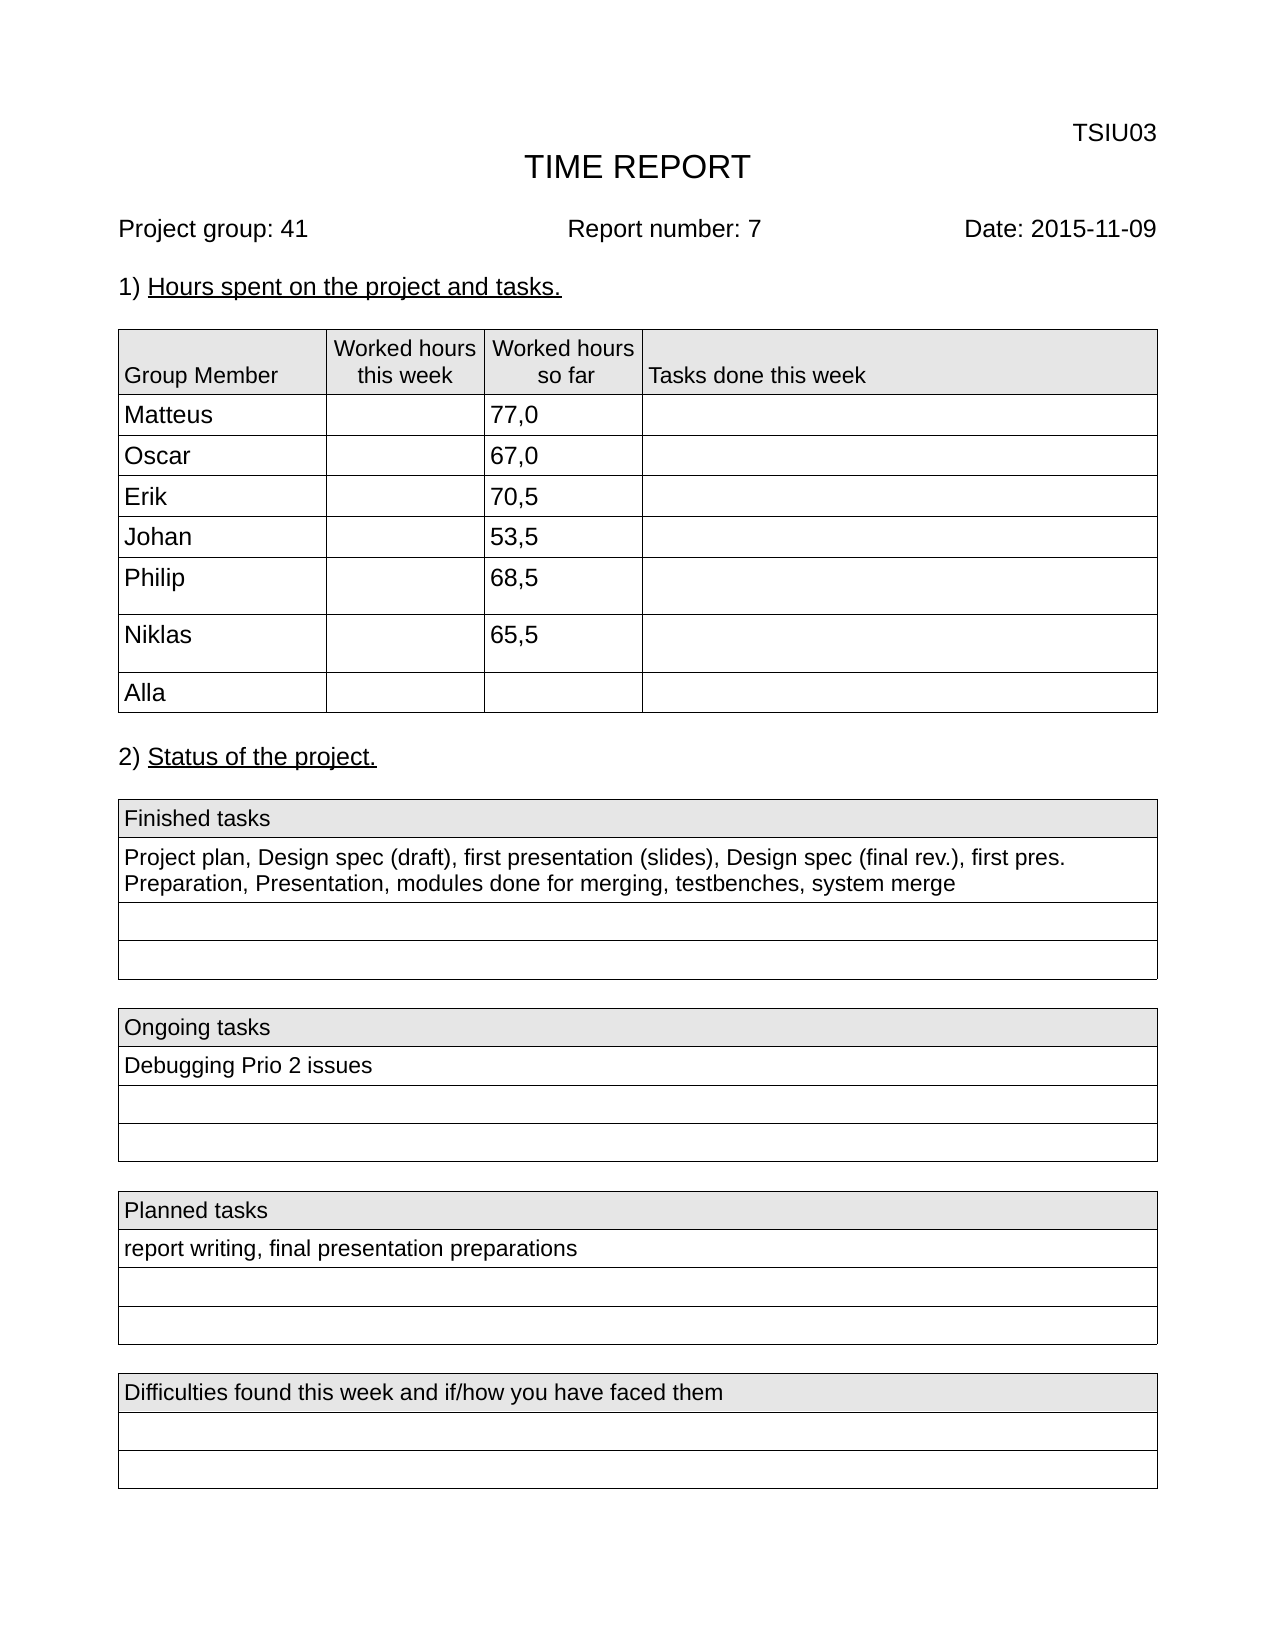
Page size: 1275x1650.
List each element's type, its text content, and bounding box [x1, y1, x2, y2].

table_cell Oscar [119, 436, 326, 475]
text TSIU03 [118, 118, 1157, 147]
table_cell [643, 558, 1157, 614]
table_cell [643, 476, 1157, 516]
table_cell [119, 1268, 1157, 1306]
table_cell report writing, final presentation preparations [119, 1230, 1157, 1267]
table_cell [119, 1413, 1157, 1450]
table_cell Johan [119, 517, 326, 557]
table_cell Alla [119, 673, 326, 712]
table_cell [119, 1086, 1157, 1123]
table_cell [643, 436, 1157, 475]
table_header Group Member [119, 330, 326, 394]
table_cell 70,5 [485, 476, 642, 516]
table_cell [327, 395, 484, 434]
table_cell [643, 673, 1157, 712]
table_cell [119, 941, 1157, 979]
table_header Finished tasks [119, 800, 1157, 837]
table_cell [643, 517, 1157, 557]
table_cell 77,0 [485, 395, 642, 434]
table_cell [485, 673, 642, 712]
table_cell [643, 395, 1157, 434]
table_cell [119, 1451, 1157, 1488]
text TIME REPORT [118, 147, 1157, 185]
text 1) Hours spent on the project and tasks. [118, 272, 1157, 300]
table_cell 68,5 [485, 558, 642, 614]
table_cell [327, 476, 484, 516]
table_cell Erik [119, 476, 326, 516]
table_cell [327, 558, 484, 614]
table_header Ongoing tasks [119, 1009, 1157, 1046]
table_cell Project plan, Design spec (draft), first presentation (slides), Design spec (final rev.), first pres. Preparation, Presentation, modules done for merging, testbenches, system merge [119, 838, 1157, 902]
text 2) Status of the project. [118, 741, 1157, 770]
table_header Worked hours this week [327, 330, 484, 394]
text Project group: 41 Report number: 7 Date: 2015-11-09 [118, 214, 1157, 243]
table_cell [119, 1124, 1157, 1161]
table_cell [327, 673, 484, 712]
table_cell 53,5 [485, 517, 642, 557]
table_cell [119, 903, 1157, 940]
table_cell Niklas [119, 615, 326, 671]
table_header Difficulties found this week and if/how you have faced them [119, 1374, 1157, 1411]
table_cell [119, 1307, 1157, 1344]
table_cell [643, 615, 1157, 671]
table_cell Debugging Prio 2 issues [119, 1047, 1157, 1084]
table_header Tasks done this week [643, 330, 1157, 394]
table_cell Philip [119, 558, 326, 614]
table_cell [327, 615, 484, 671]
table_cell 65,5 [485, 615, 642, 671]
table_cell 67,0 [485, 436, 642, 475]
table_cell [327, 436, 484, 475]
table_header Worked hours so far [485, 330, 642, 394]
table_cell Matteus [119, 395, 326, 434]
table_header Planned tasks [119, 1192, 1157, 1229]
table_cell [327, 517, 484, 557]
